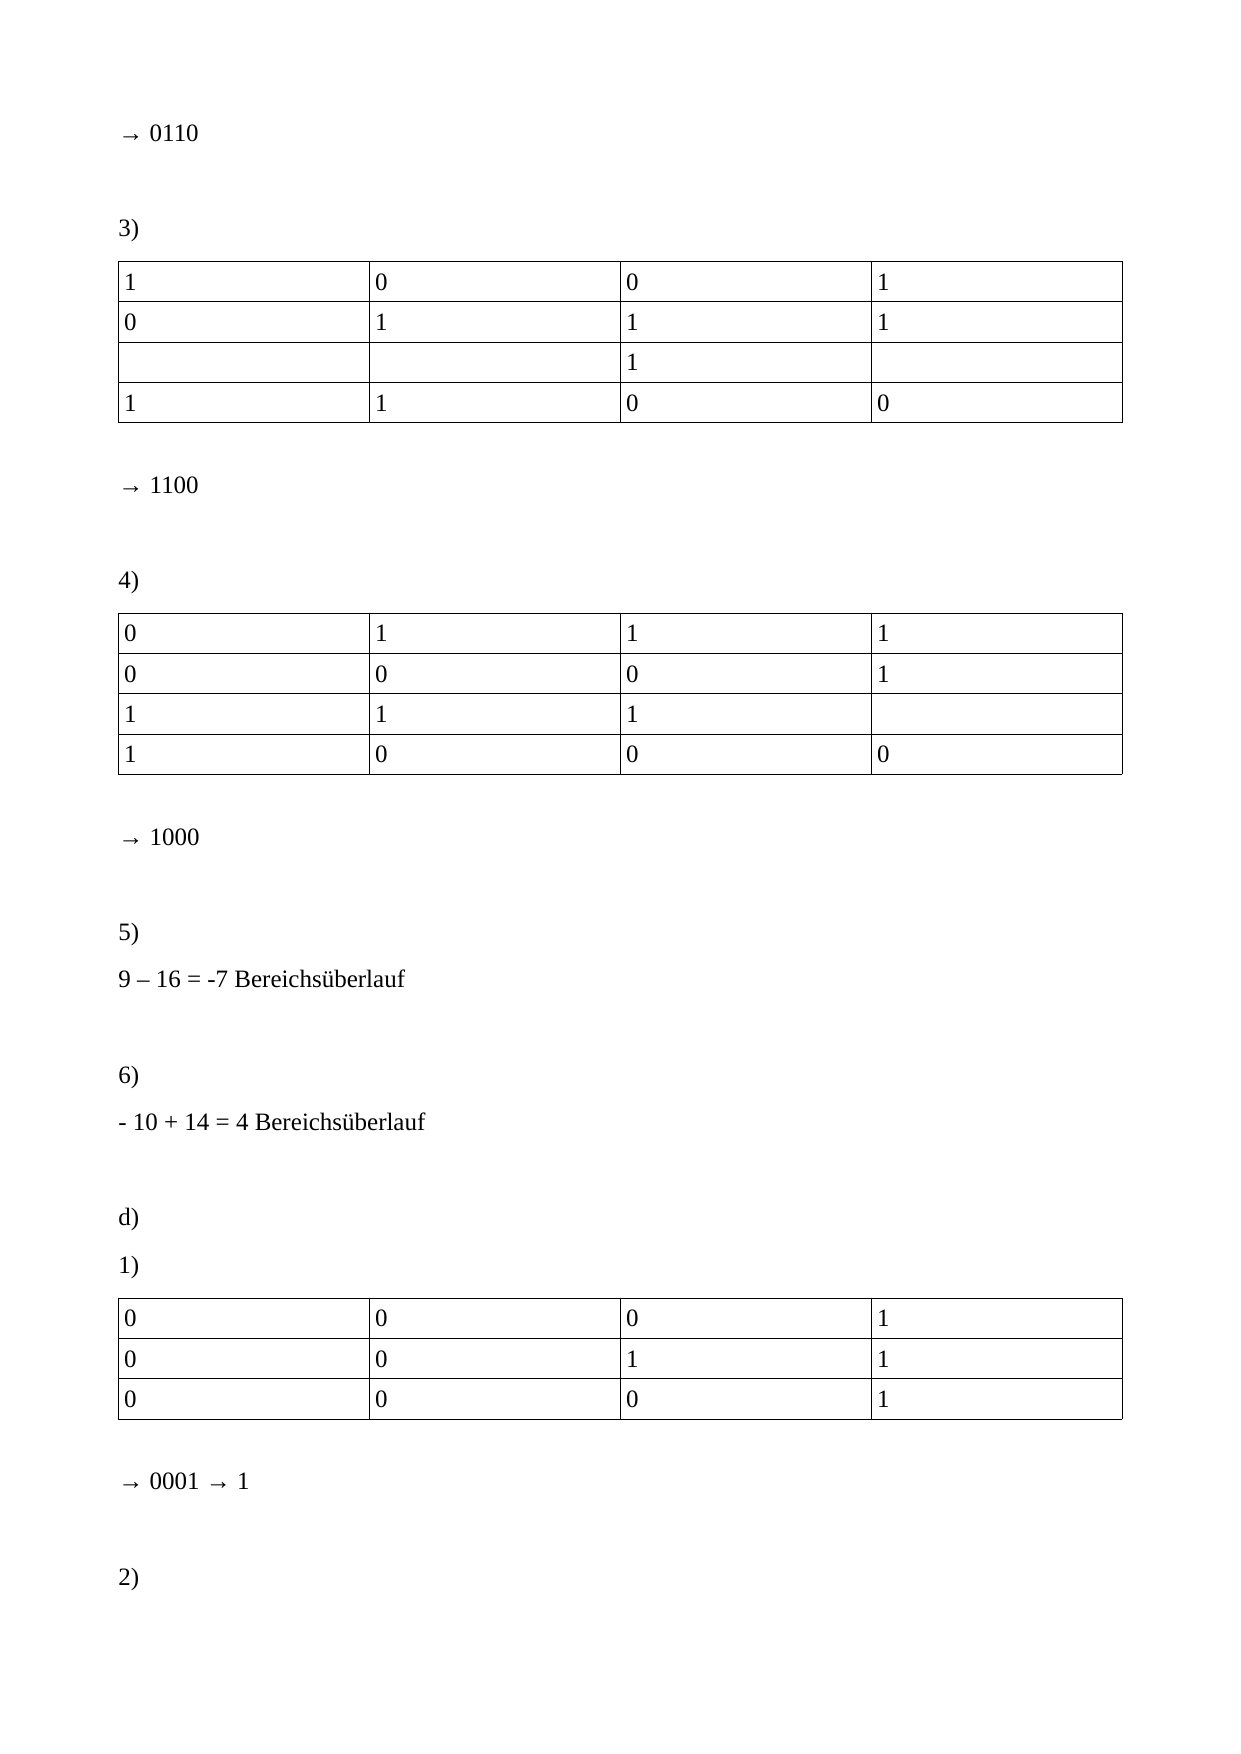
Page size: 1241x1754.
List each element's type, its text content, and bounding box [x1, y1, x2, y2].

table_cell 1 [872, 1379, 1122, 1419]
table_cell 1 [621, 694, 871, 734]
table_cell [119, 343, 369, 382]
table_cell [872, 694, 1122, 734]
text → 1100 [118, 470, 1122, 499]
table_header 1 [621, 614, 871, 653]
table_header 1 [872, 262, 1122, 301]
table_cell 1 [621, 343, 871, 382]
table_cell 0 [119, 1339, 369, 1378]
table_cell 0 [621, 735, 871, 774]
table_cell 0 [872, 383, 1122, 422]
table_header 1 [119, 262, 369, 301]
table_cell 1 [872, 302, 1122, 342]
text 2) [118, 1562, 1122, 1590]
text 9 – 16 = -7 Bereichsüberlauf [118, 964, 1122, 993]
table_cell 0 [119, 654, 369, 693]
table_cell 0 [370, 1379, 620, 1419]
table_cell 1 [370, 694, 620, 734]
text 4) [118, 565, 1122, 594]
table_header 1 [872, 614, 1122, 653]
table_cell 1 [119, 694, 369, 734]
table_cell [872, 343, 1122, 382]
table_cell 0 [119, 1379, 369, 1419]
table_cell 1 [370, 383, 620, 422]
table_cell 1 [119, 735, 369, 774]
text 1) [118, 1250, 1122, 1279]
table_header 0 [621, 262, 871, 301]
table_cell 0 [621, 1379, 871, 1419]
text d) [118, 1202, 1122, 1231]
table_header 0 [370, 262, 620, 301]
text → 0001 → 1 [118, 1466, 1122, 1495]
text 6) [118, 1060, 1122, 1088]
table_header 0 [119, 614, 369, 653]
table_cell 1 [621, 302, 871, 342]
text 5) [118, 917, 1122, 946]
text - 10 + 14 = 4 Bereichsüberlauf [118, 1107, 1122, 1136]
table_cell 1 [621, 1339, 871, 1378]
text → 1000 [118, 822, 1122, 850]
table_cell 0 [621, 383, 871, 422]
table_cell 0 [370, 654, 620, 693]
table_cell 0 [621, 654, 871, 693]
table_cell 0 [119, 302, 369, 342]
table_cell 0 [872, 735, 1122, 774]
table_header 0 [119, 1299, 369, 1338]
table_header 0 [621, 1299, 871, 1338]
table_cell 1 [370, 302, 620, 342]
text 3) [118, 213, 1122, 242]
table_cell 0 [370, 735, 620, 774]
table_cell 1 [872, 1339, 1122, 1378]
table_cell 1 [872, 654, 1122, 693]
table_header 1 [370, 614, 620, 653]
table_header 1 [872, 1299, 1122, 1338]
table_cell 0 [370, 1339, 620, 1378]
table_header 0 [370, 1299, 620, 1338]
text → 0110 [118, 118, 1122, 147]
table_cell 1 [119, 383, 369, 422]
table_cell [370, 343, 620, 382]
